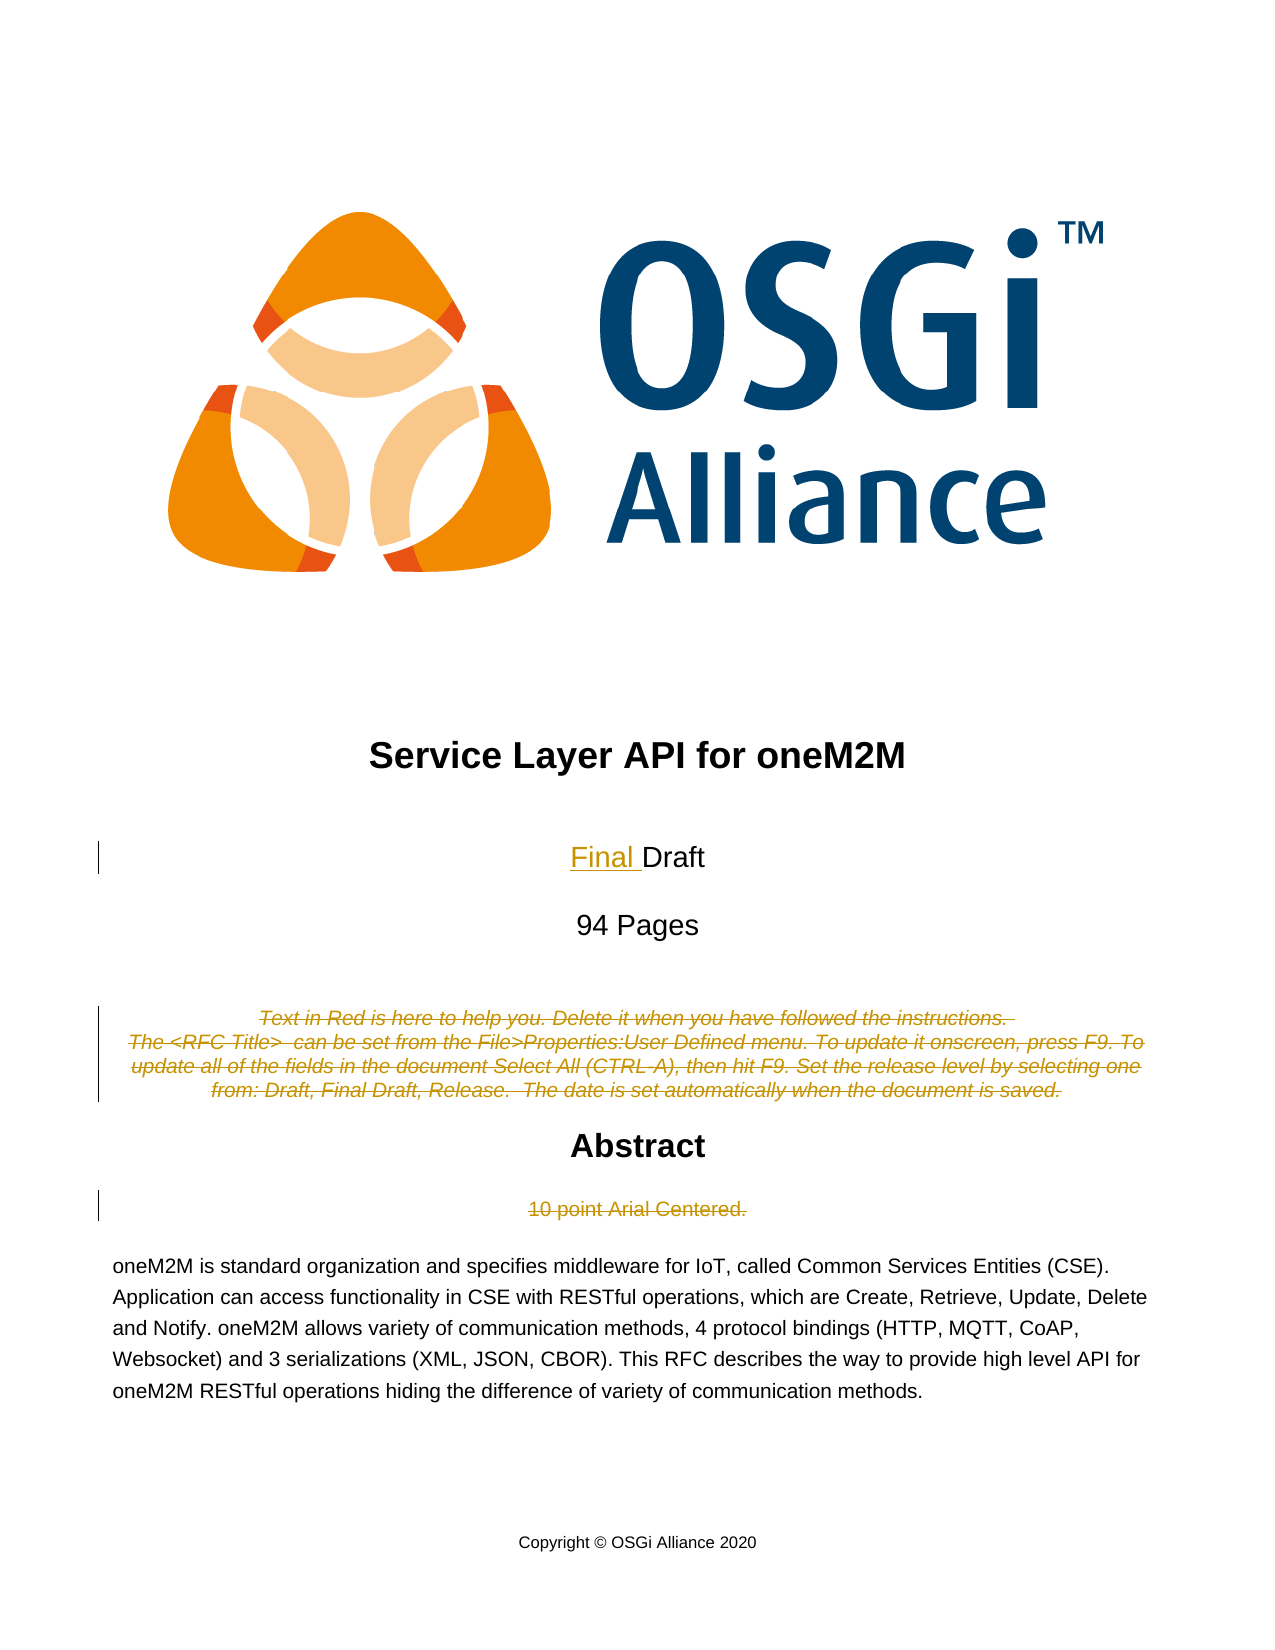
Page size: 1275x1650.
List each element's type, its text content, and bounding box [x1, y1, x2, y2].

text oneM2M is standard organization and specifies middleware for IoT, called Common Services Entities (CSE). Application can access functionality in CSE with RESTful operations, which are Create, Retrieve, Update, Delete and Notify. oneM2M allows variety of communication methods, 4 protocol bindings (HTTP, MQTT, CoAP, Websocket) and 3 serializations (XML, JSON, CBOR). This RFC describes the way to provide high level API for oneM2M RESTful operations hiding the difference of variety of communication methods. [112, 1246, 1162, 1402]
text Abstract [112, 1127, 1162, 1165]
picture [112, 158, 1163, 626]
title Service Layer API for oneM2M [112, 733, 1162, 776]
title Final Draft 111 Pages [112, 841, 1162, 941]
